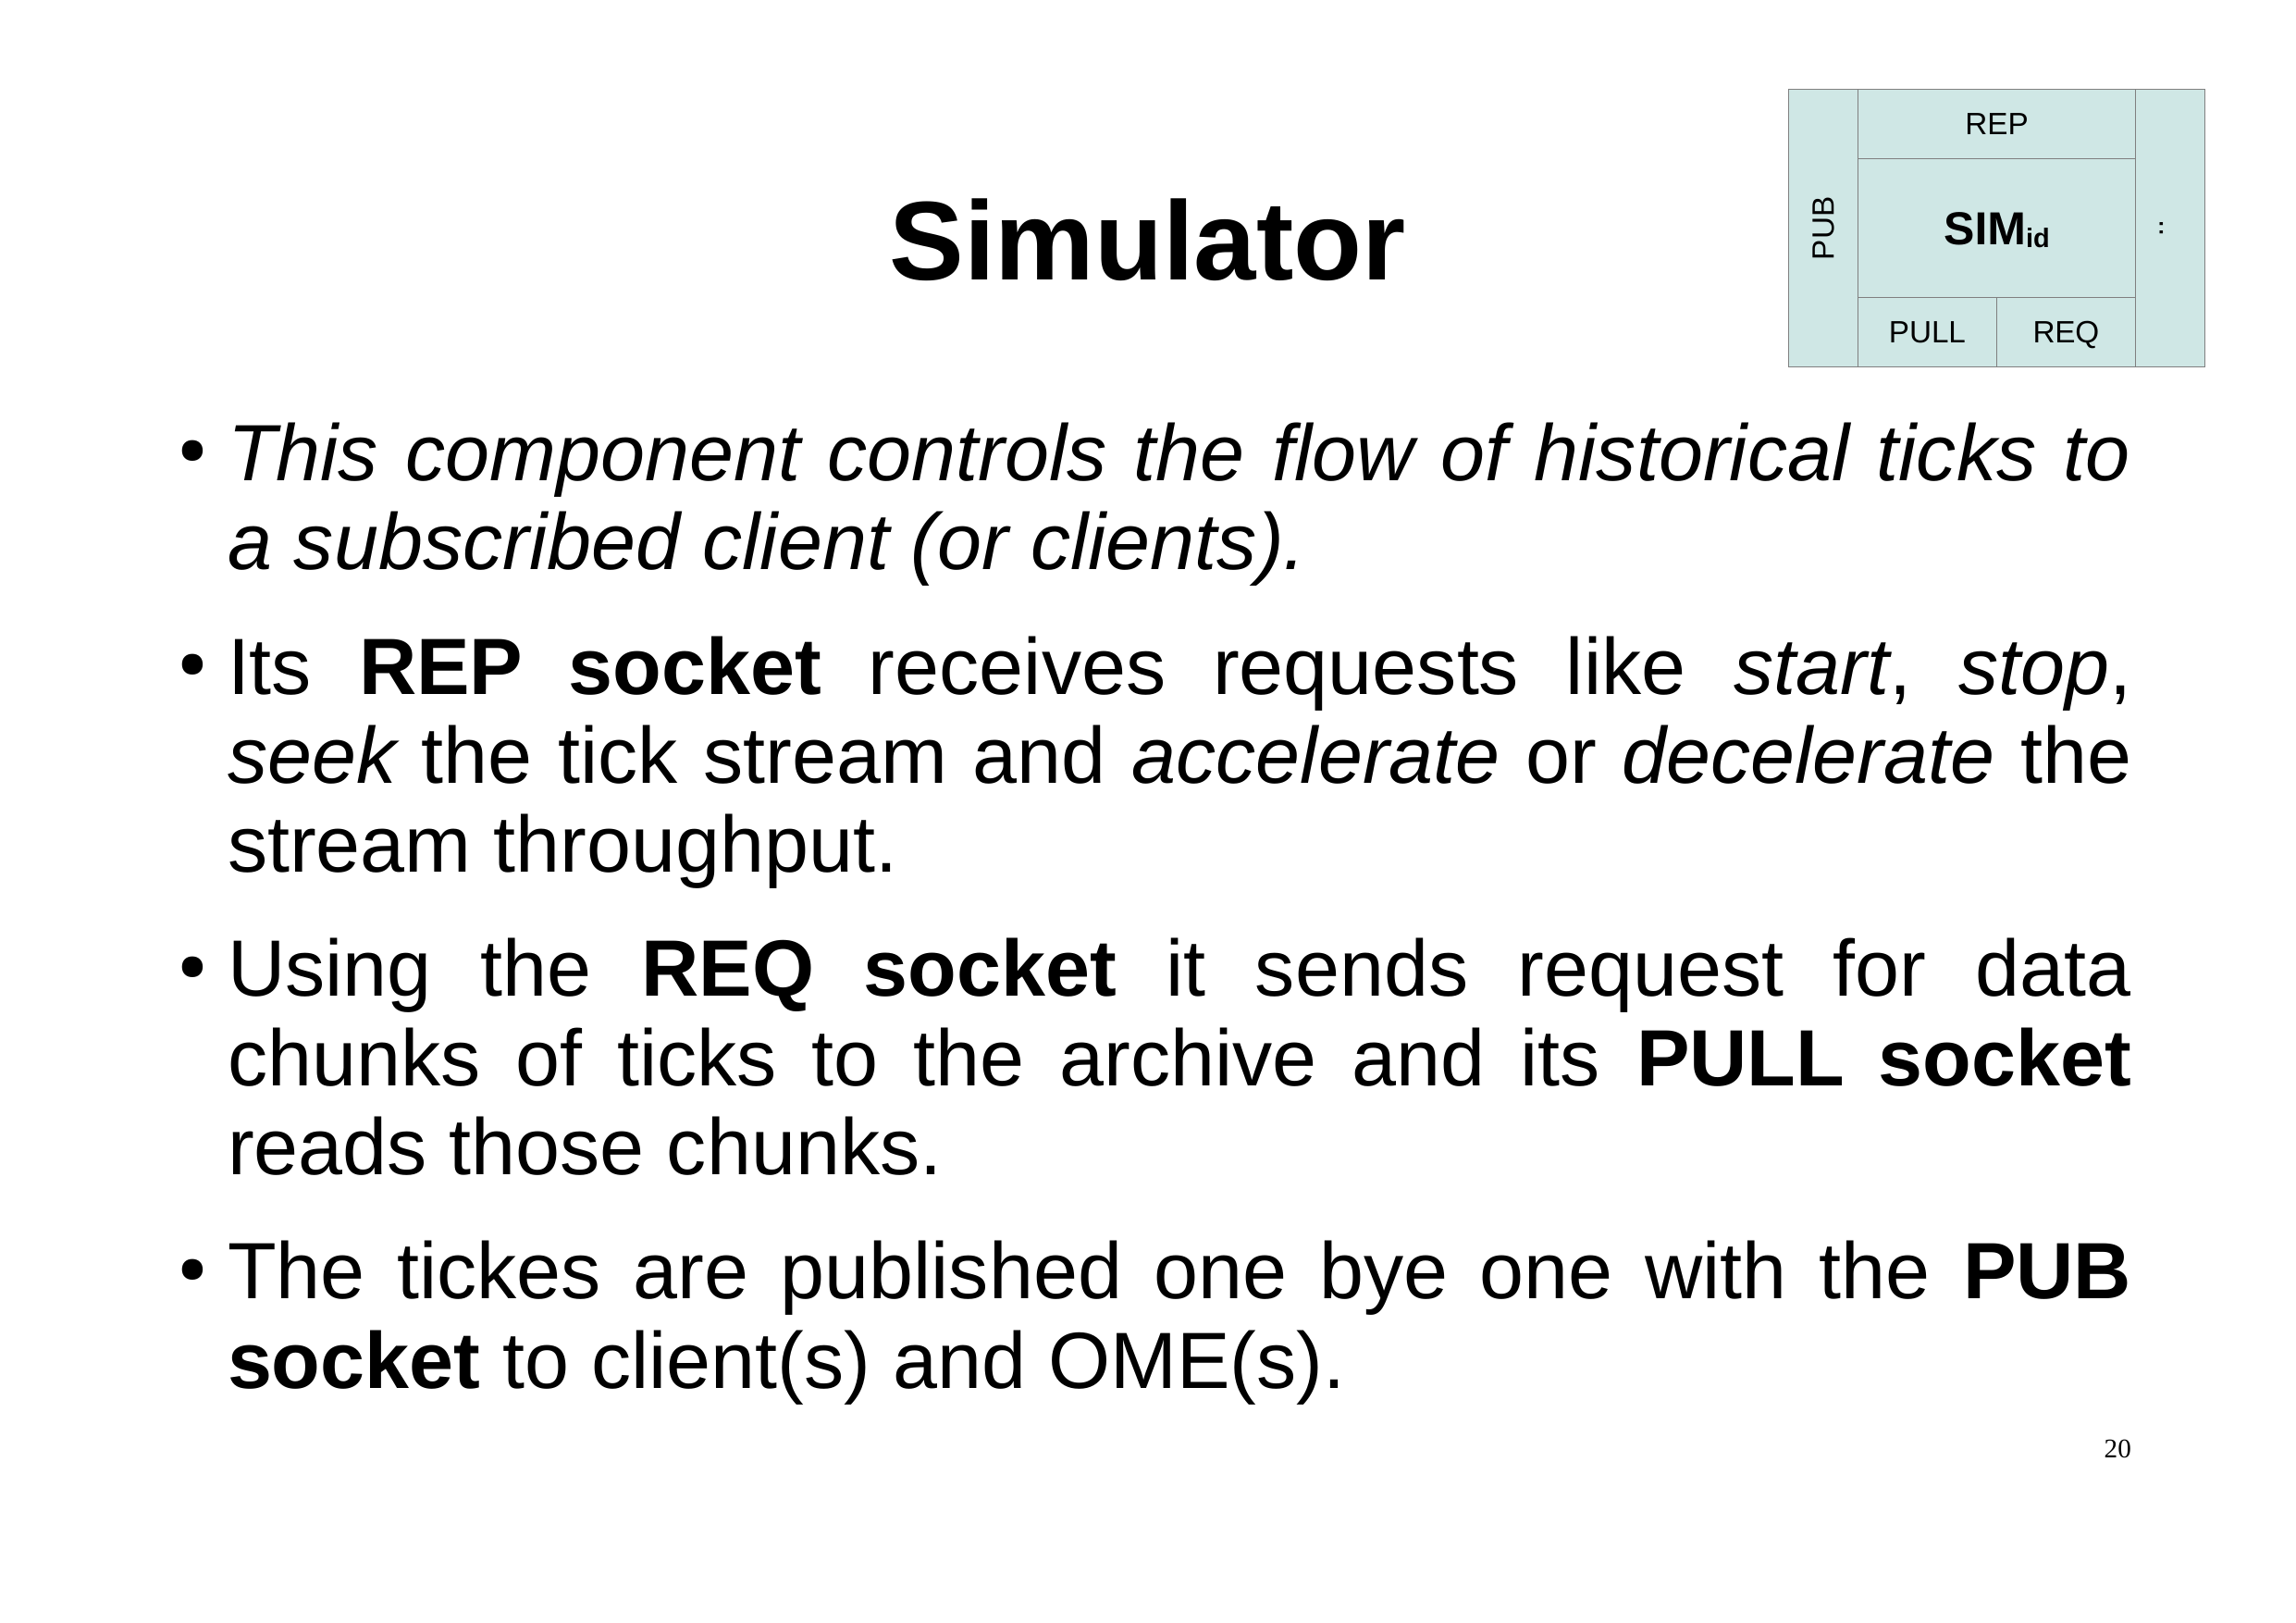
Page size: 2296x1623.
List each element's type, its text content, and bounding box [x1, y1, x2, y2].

text_box .. [2135, 89, 2205, 367]
title Simulator [163, 114, 2132, 367]
text_box REP [1858, 89, 2135, 159]
text_box PUB [1788, 89, 1858, 114]
list This component controls the flow of historical ticks to a subscribed client (or clients). Its REP socket receives requests like start, stop, seek the tick stream and accelerate or decelerate the stream throughput. Using the REQ socket it sends request for data chunks of ticks to the archive and its PULL socket reads those chunks. The tickes are published one bye one with the PUB socket to client(s) and OME(s). [163, 408, 2132, 1408]
text_box REQ [2132, 297, 2136, 367]
